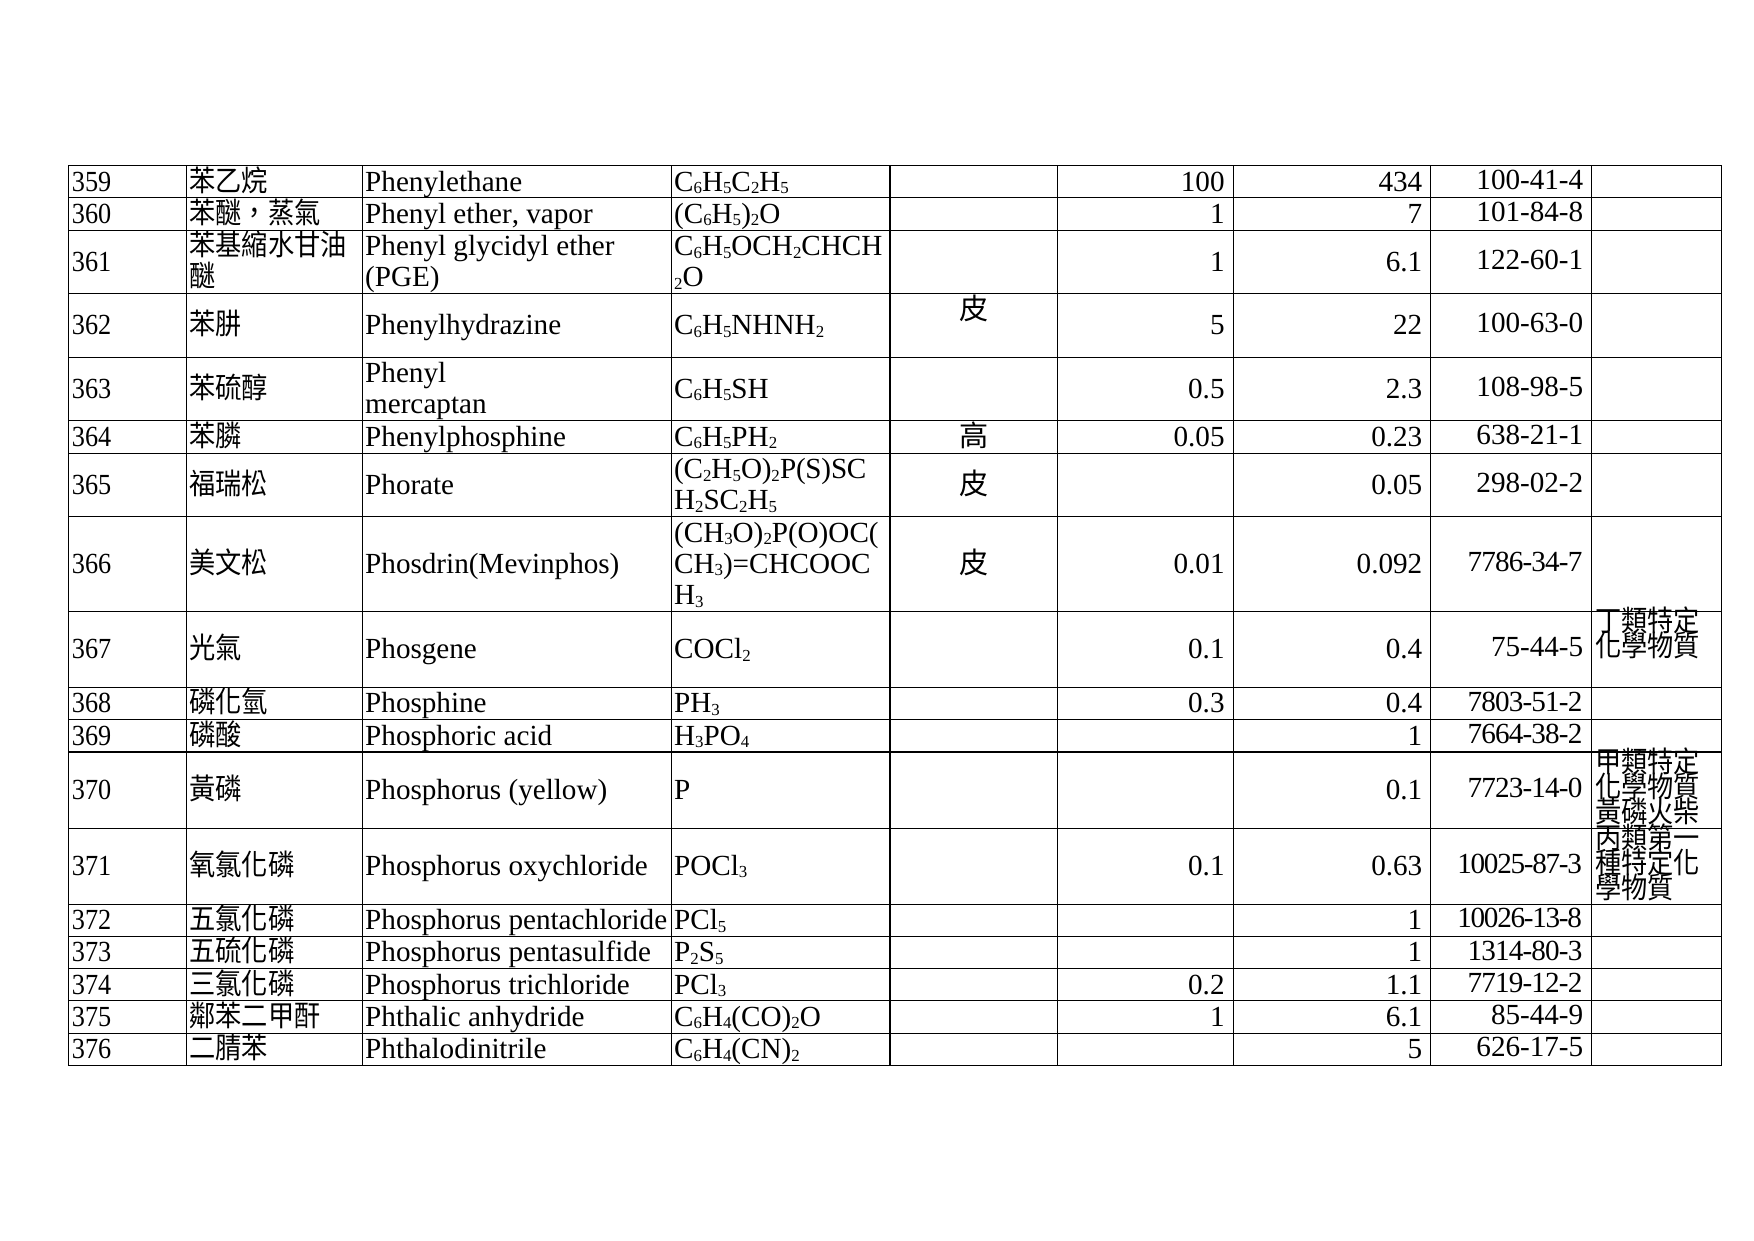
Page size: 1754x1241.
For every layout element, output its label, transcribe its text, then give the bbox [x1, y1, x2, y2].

table_cell 5 [1058, 294, 1233, 357]
table_cell 7 [1234, 198, 1430, 229]
table_cell 0.092 [1234, 517, 1430, 611]
table_cell C6H5PH2 [672, 421, 889, 452]
table_cell [1058, 905, 1233, 936]
table_cell Phosphine [363, 688, 671, 719]
table_cell 359 [69, 166, 186, 197]
table_cell 氧氯化磷 [187, 829, 362, 903]
table_cell [1592, 454, 1721, 516]
table_cell 363 [69, 358, 186, 420]
table_cell [891, 753, 1057, 827]
table_cell C6H5SH [672, 358, 889, 420]
table_cell [891, 198, 1057, 229]
table_cell Phosphorus trichloride [363, 969, 671, 1000]
table_cell Phenyl glycidyl ether (PGE) [363, 231, 671, 293]
table_cell (C6H5)2O [672, 198, 889, 229]
table_cell 皮 [891, 454, 1057, 516]
table_cell 苯醚，蒸氣 [187, 198, 362, 229]
table_cell (C2H5O)2P(S)SCH2SC2H5 [672, 454, 889, 516]
table_cell 高 [891, 421, 1057, 452]
table_cell [1592, 720, 1721, 751]
table_cell 鄰苯二甲酐 [187, 1001, 362, 1033]
table_cell H3PO4 [672, 720, 889, 751]
table_cell 福瑞松 [187, 454, 362, 516]
table_cell 372 [69, 905, 186, 936]
table_cell C6H4(CN)2 [672, 1034, 889, 1065]
table_cell [1592, 358, 1721, 420]
table_cell 368 [69, 688, 186, 719]
table_cell C6H5C2H5 [672, 166, 889, 197]
table_cell Phenylethane [363, 166, 671, 197]
table_cell 0.1 [1058, 612, 1233, 687]
table_cell 361 [69, 231, 186, 293]
table_cell [1592, 688, 1721, 719]
table_cell 磷化氫 [187, 688, 362, 719]
table_cell 黃磷 [187, 753, 362, 827]
table_cell [891, 969, 1057, 1000]
table_cell 1 [1234, 905, 1430, 936]
table_cell [1592, 294, 1721, 357]
table_cell 626-17-5 [1431, 1034, 1591, 1065]
table_cell [891, 166, 1057, 197]
table_cell 苯硫醇 [187, 358, 362, 420]
table_cell Phosphorus oxychloride [363, 829, 671, 903]
table_cell 0.01 [1058, 517, 1233, 611]
table_cell 108-98-5 [1431, 358, 1591, 420]
table_cell 22 [1234, 294, 1430, 357]
table_cell 皮 [891, 294, 1057, 357]
table_cell PCl3 [672, 969, 889, 1000]
table_cell P [672, 753, 889, 827]
table_cell 磷酸 [187, 720, 362, 751]
table_cell 1 [1058, 231, 1233, 293]
table_cell Phenylhydrazine [363, 294, 671, 357]
table_cell 638-21-1 [1431, 421, 1591, 452]
table_cell 7786-34-7 [1431, 517, 1591, 611]
table_cell Phthalic anhydride [363, 1001, 671, 1033]
table_cell 434 [1234, 166, 1430, 197]
table_cell [891, 231, 1057, 293]
table_cell 366 [69, 517, 186, 611]
table_cell 0.5 [1058, 358, 1233, 420]
table_cell 苯膦 [187, 421, 362, 452]
table_cell 298-02-2 [1431, 454, 1591, 516]
table_cell 0.2 [1058, 969, 1233, 1000]
table_cell PH3 [672, 688, 889, 719]
table_cell Phenyl ether, vapor [363, 198, 671, 229]
table_cell 373 [69, 937, 186, 968]
table_cell C6H5OCH2CHCH2O [672, 231, 889, 293]
table_cell 0.05 [1058, 421, 1233, 452]
table_cell 10026-13-8 [1431, 905, 1591, 936]
table_cell 101-84-8 [1431, 198, 1591, 229]
table_cell Phthalodinitrile [363, 1034, 671, 1065]
table_cell 0.63 [1234, 829, 1430, 903]
table_cell [891, 1034, 1057, 1065]
table_cell [1592, 231, 1721, 293]
table_cell 0.4 [1234, 688, 1430, 719]
table_cell 0.3 [1058, 688, 1233, 719]
table_cell [1592, 517, 1721, 611]
table_cell 0.05 [1234, 454, 1430, 516]
table_cell Phosphorus (yellow) [363, 753, 671, 827]
table_cell 376 [69, 1034, 186, 1065]
table_cell 苯肼 [187, 294, 362, 357]
table_cell 5 [1234, 1034, 1430, 1065]
table_cell 0.1 [1058, 829, 1233, 903]
table_cell 0.4 [1234, 612, 1430, 687]
table_cell Phosphorus pentasulfide [363, 937, 671, 968]
table_cell Phosgene [363, 612, 671, 687]
table_cell C6H5NHNH2 [672, 294, 889, 357]
table_cell [1592, 905, 1721, 936]
table_cell [1058, 937, 1233, 968]
table_cell Phosphorus pentachloride [363, 905, 671, 936]
table_cell [891, 905, 1057, 936]
table_cell 0.23 [1234, 421, 1430, 452]
table_cell PCl5 [672, 905, 889, 936]
table_cell [891, 720, 1057, 751]
table_cell 美文松 [187, 517, 362, 611]
table_cell Phorate [363, 454, 671, 516]
table_cell 苯基縮水甘油醚 [187, 231, 362, 293]
table_cell 371 [69, 829, 186, 903]
table_cell [1592, 937, 1721, 968]
table_cell 光氣 [187, 612, 362, 687]
table_cell [891, 937, 1057, 968]
table_cell 362 [69, 294, 186, 357]
table_cell 374 [69, 969, 186, 1000]
table_cell 370 [69, 753, 186, 827]
table_cell 365 [69, 454, 186, 516]
table_cell 苯乙烷 [187, 166, 362, 197]
table_cell 1 [1058, 1001, 1233, 1033]
table_cell P2S5 [672, 937, 889, 968]
table_cell COCl2 [672, 612, 889, 687]
table_cell (CH3O)2P(O)OC(CH3)=CHCOOCH3 [672, 517, 889, 611]
table_cell 五氯化磷 [187, 905, 362, 936]
table_cell 甲類特定化學物質黃磷火柴 [1592, 753, 1721, 827]
table_cell 122-60-1 [1431, 231, 1591, 293]
table_cell 375 [69, 1001, 186, 1033]
table_cell 100-41-4 [1431, 166, 1591, 197]
table_cell 364 [69, 421, 186, 452]
table_cell 丙類第一種特定化學物質 [1592, 829, 1721, 903]
table_cell Phosphoric acid [363, 720, 671, 751]
table_cell 1 [1234, 937, 1430, 968]
table_cell [891, 688, 1057, 719]
table_cell [891, 829, 1057, 903]
table_cell Phenylphosphine [363, 421, 671, 452]
table_cell 10025-87-3 [1431, 829, 1591, 903]
table_cell C6H4(CO)2O [672, 1001, 889, 1033]
table_cell 100-63-0 [1431, 294, 1591, 357]
table_cell [1592, 198, 1721, 229]
table_cell 1 [1234, 720, 1430, 751]
table_cell 85-44-9 [1431, 1001, 1591, 1033]
table_cell 369 [69, 720, 186, 751]
table_cell [1592, 166, 1721, 197]
table_cell [1592, 421, 1721, 452]
table_cell 1.1 [1234, 969, 1430, 1000]
table_cell 7664-38-2 [1431, 720, 1591, 751]
table_cell 6.1 [1234, 1001, 1430, 1033]
table_cell 7719-12-2 [1431, 969, 1591, 1000]
table_cell 100 [1058, 166, 1233, 197]
table_cell [1058, 753, 1233, 827]
table_cell POCl3 [672, 829, 889, 903]
table_cell [1058, 720, 1233, 751]
table_cell [1058, 454, 1233, 516]
table_cell 三氯化磷 [187, 969, 362, 1000]
table_cell 1 [1058, 198, 1233, 229]
table_cell [891, 612, 1057, 687]
table_cell 丁類特定化學物質 [1592, 612, 1721, 687]
table_cell Phosdrin(Mevinphos) [363, 517, 671, 611]
table_cell 0.1 [1234, 753, 1430, 827]
table_cell Phenyl mercaptan [363, 358, 671, 420]
table_cell [1592, 1001, 1721, 1033]
table_cell [1592, 1034, 1721, 1065]
table_cell 2.3 [1234, 358, 1430, 420]
table_cell [1058, 1034, 1233, 1065]
table_cell 二腈苯 [187, 1034, 362, 1065]
table_cell 367 [69, 612, 186, 687]
table_cell [891, 1001, 1057, 1033]
table_cell 皮 [891, 517, 1057, 611]
table_cell 7803-51-2 [1431, 688, 1591, 719]
table_cell 6.1 [1234, 231, 1430, 293]
table_cell 75-44-5 [1431, 612, 1591, 687]
table_cell 7723-14-0 [1431, 753, 1591, 827]
table_cell [1592, 969, 1721, 1000]
table_cell 360 [69, 198, 186, 229]
table_cell 五硫化磷 [187, 937, 362, 968]
table_cell [891, 358, 1057, 420]
table_cell 1314-80-3 [1431, 937, 1591, 968]
